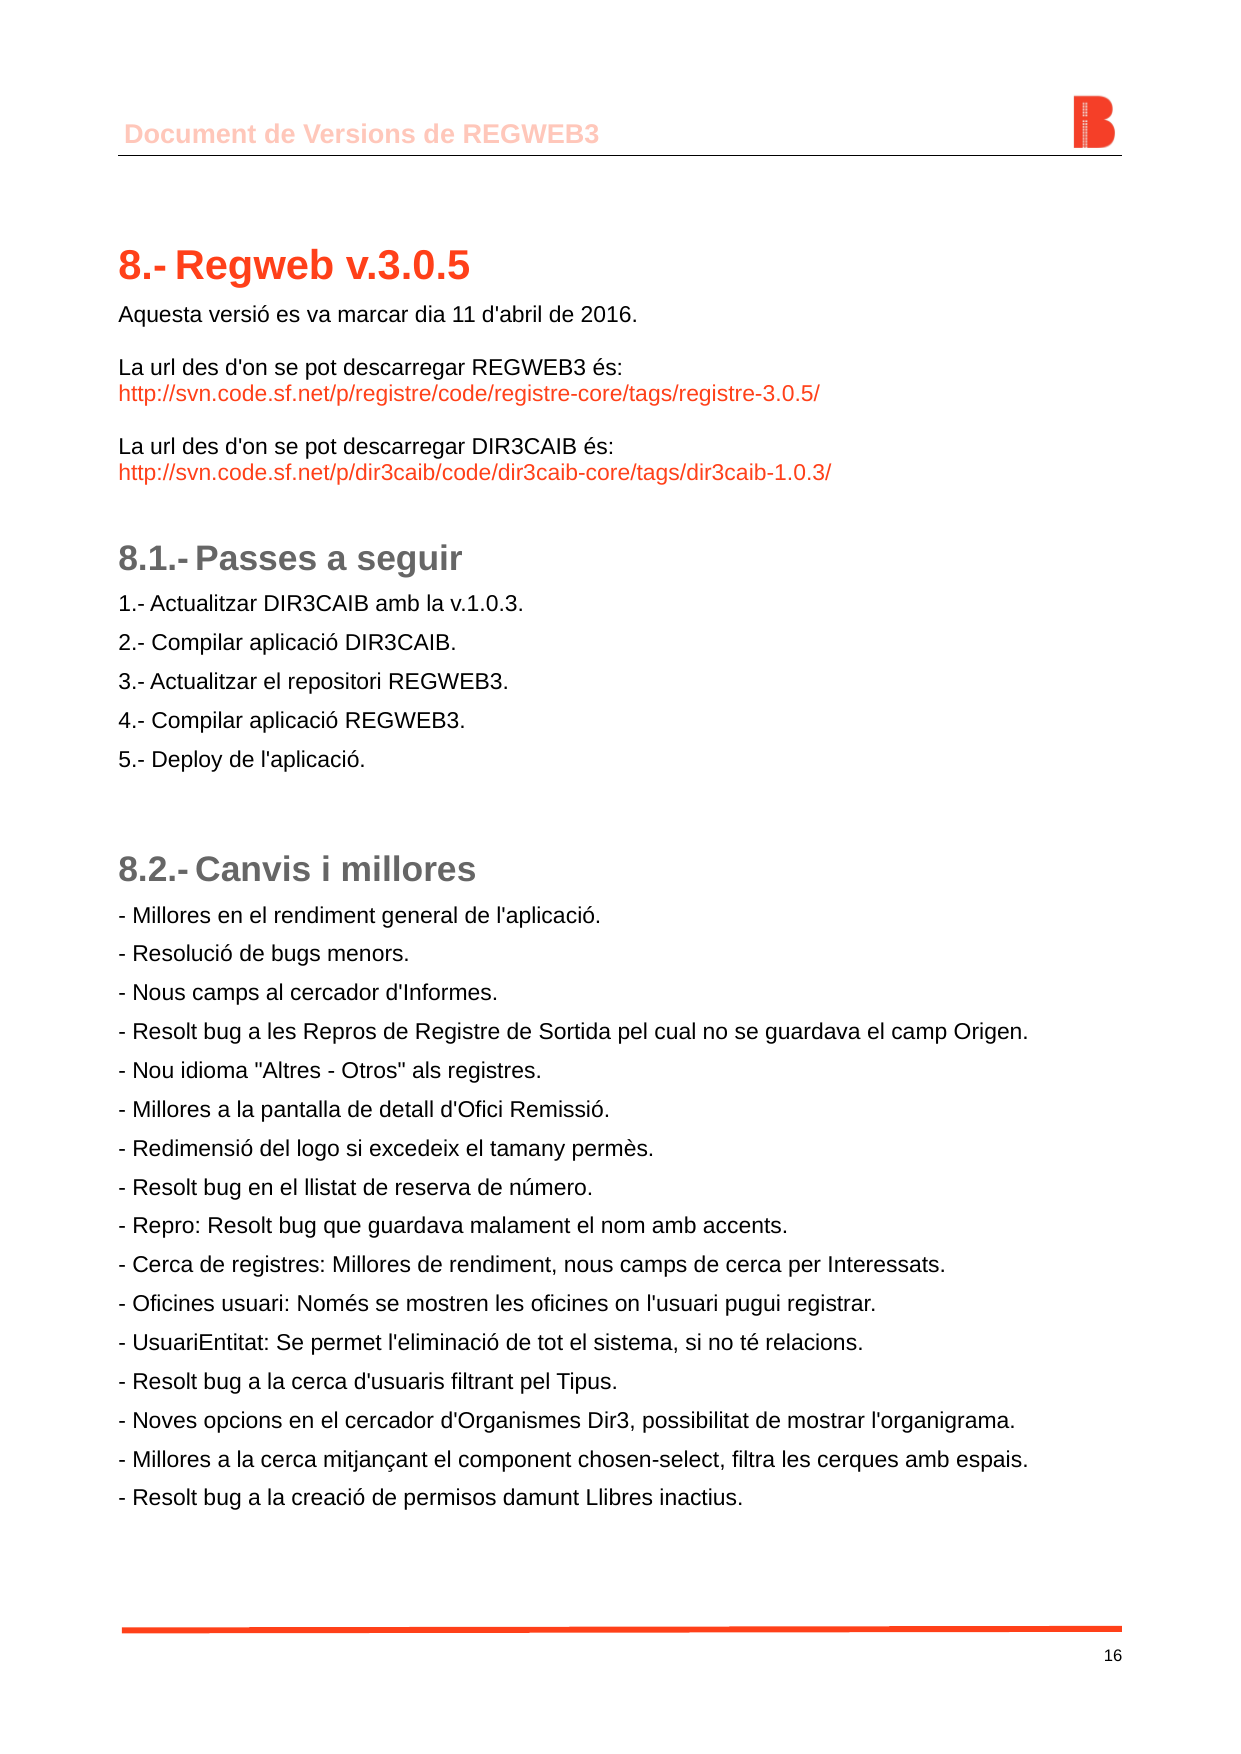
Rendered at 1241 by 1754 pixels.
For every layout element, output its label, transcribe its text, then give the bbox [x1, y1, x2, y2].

text Aquesta versió es va marcar dia 11 d'abril de 2016. [118, 301, 1122, 327]
subtitle Canvis i millores [118, 848, 1122, 889]
text - UsuariEntitat: Se permet l'eliminació de tot el sistema, si no té relacions. [118, 1329, 1122, 1355]
subtitle Regweb v.3.0.5 [118, 241, 1122, 289]
text 2.- Compilar aplicació DIR3CAIB. [118, 629, 1122, 655]
text - Resolt bug en el llistat de reserva de número. [118, 1173, 1122, 1200]
text http://svn.code.sf.net/p/dir3caib/code/dir3caib-core/tags/dir3caib-1.0.3/ [118, 459, 1122, 486]
text - Cerca de registres: Millores de rendiment, nous camps de cerca per Interessats. [118, 1251, 1122, 1278]
text - Millores a la pantalla de detall d'Ofici Remissió. [118, 1096, 1122, 1122]
text 4.- Compilar aplicació REGWEB3. [118, 707, 1122, 733]
text - Resolució de bugs menors. [118, 940, 1122, 967]
text - Noves opcions en el cercador d'Organismes Dir3, possibilitat de mostrar l'organigrama. [118, 1407, 1122, 1433]
text - Resolt bug a la creació de permisos damunt Llibres inactius. [118, 1484, 1122, 1511]
text 5.- Deploy de l'aplicació. [118, 746, 1122, 772]
text La url des d'on se pot descarregar DIR3CAIB és: [118, 433, 1122, 459]
text - Nous camps al cercador d'Informes. [118, 979, 1122, 1006]
text - Nou idioma "Altres - Otros" als registres. [118, 1057, 1122, 1083]
text http://svn.code.sf.net/p/registre/code/registre-core/tags/registre-3.0.5/ [118, 380, 1122, 407]
text La url des d'on se pot descarregar REGWEB3 és: [118, 354, 1122, 380]
picture [1072, 94, 1117, 150]
text - Resolt bug a la cerca d'usuaris filtrant pel Tipus. [118, 1368, 1122, 1394]
text - Resolt bug a les Repros de Registre de Sortida pel cual no se guardava el camp Origen. [118, 1018, 1122, 1044]
text - Oficines usuari: Només se mostren les oficines on l'usuari pugui registrar. [118, 1290, 1122, 1316]
text - Millores en el rendiment general de l'aplicació. [118, 902, 1122, 928]
text 3.- Actualitzar el repositori REGWEB3. [118, 668, 1122, 694]
text - Repro: Resolt bug que guardava malament el nom amb accents. [118, 1212, 1122, 1239]
text - Millores a la cerca mitjançant el component chosen-select, filtra les cerques amb espais. [118, 1446, 1122, 1472]
subtitle Passes a seguir [118, 537, 1122, 578]
text 1.- Actualitzar DIR3CAIB amb la v.1.0.3. [118, 590, 1122, 617]
text - Redimensió del logo si excedeix el tamany permès. [118, 1135, 1122, 1161]
